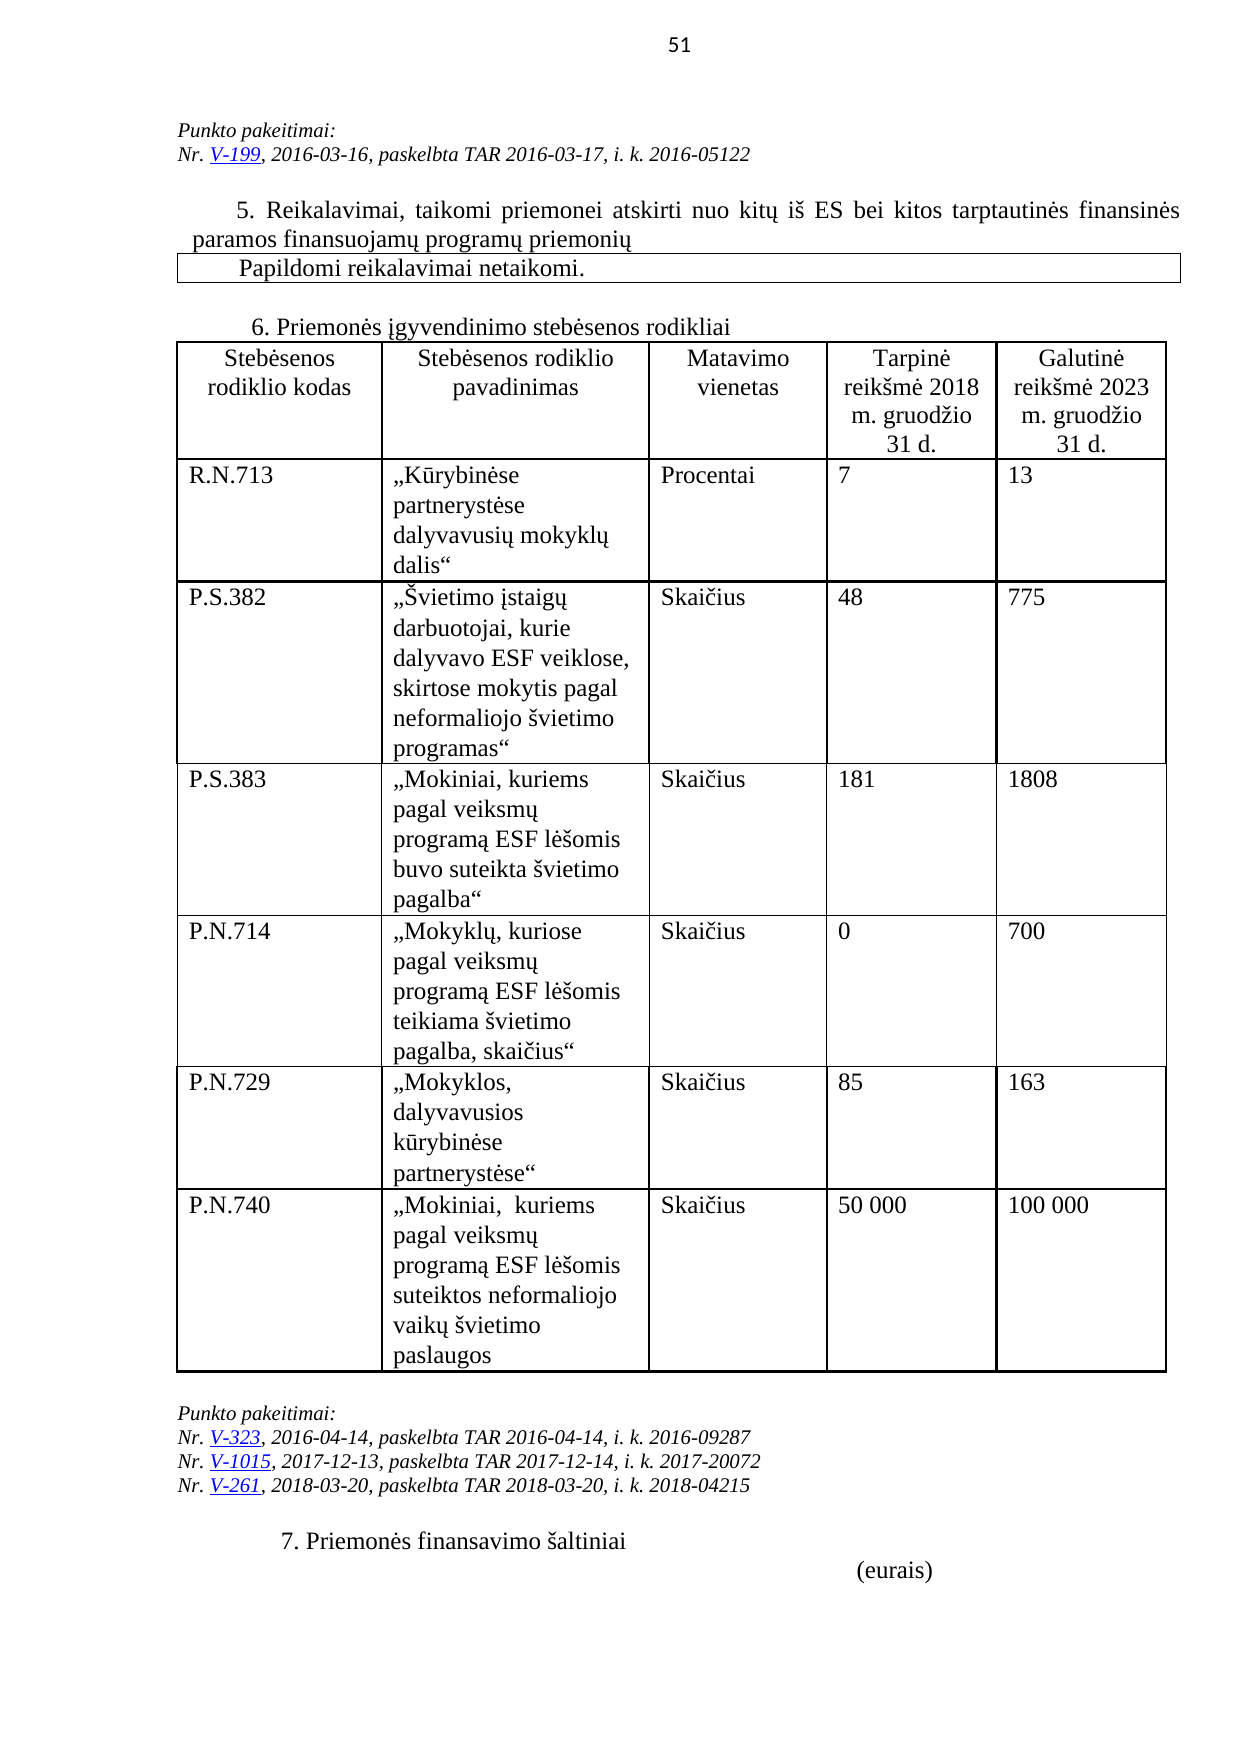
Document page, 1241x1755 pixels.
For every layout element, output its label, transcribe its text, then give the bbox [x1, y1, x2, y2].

table_cell Skaičius [650, 916, 826, 1066]
table_cell P.N.714 [178, 916, 381, 1066]
text (eurais) [177, 1555, 1181, 1584]
text Nr. V-199, 2016-03-16, paskelbta TAR 2016-03-17, i. k. 2016-05122 [177, 142, 1181, 166]
table_cell Skaičius [650, 1067, 826, 1188]
text 7. Priemonės finansavimo šaltiniai [177, 1526, 1181, 1555]
table_cell Skaičius [650, 583, 826, 763]
text Punkto pakeitimai: [177, 118, 1181, 142]
table_header Galutinė reikšmė 2023 m. gruodžio 31 d. [998, 343, 1165, 458]
table_cell „Mokyklos, dalyvavusios kūrybinėse partnerystėse“ [383, 1067, 648, 1188]
table_header Stebėsenos rodiklio pavadinimas [383, 343, 648, 458]
table_cell 700 [997, 916, 1166, 1066]
table_cell 100 000 [998, 1190, 1165, 1370]
table_cell P.S.383 [178, 764, 381, 915]
table_cell 48 [828, 583, 995, 763]
table_cell 0 [827, 916, 996, 1066]
text Punkto pakeitimai: [177, 1401, 1181, 1425]
table_cell Procentai [650, 460, 826, 580]
table_cell 85 [828, 1067, 995, 1188]
table_cell P.N.729 [178, 1067, 381, 1188]
table_header Matavimo vienetas [650, 343, 826, 458]
table_cell 163 [998, 1067, 1165, 1188]
table_cell Skaičius [650, 1190, 826, 1370]
text Nr. V-1015, 2017-12-13, paskelbta TAR 2017-12-14, i. k. 2017-20072 [177, 1449, 1181, 1473]
table_cell „Švietimo įstaigų darbuotojai, kurie dalyvavo ESF veiklose, skirtose mokytis pagal neformaliojo švietimo programas“ [383, 583, 648, 763]
table_cell P.N.740 [178, 1190, 381, 1370]
table_cell 1808 [997, 764, 1166, 915]
text 6. Priemonės įgyvendinimo stebėsenos rodikliai [251, 312, 1181, 341]
table_cell 7 [828, 460, 995, 580]
table_cell 13 [998, 460, 1165, 580]
table_cell 181 [827, 764, 996, 915]
table_cell „Mokiniai, kuriems pagal veiksmų programą ESF lėšomis suteiktos neformaliojo vaikų švietimo paslaugos [383, 1190, 648, 1370]
table_header Stebėsenos rodiklio kodas [178, 343, 381, 458]
table_cell P.S.382 [178, 583, 381, 763]
table_cell „Kūrybinėse partnerystėse dalyvavusių mokyklų dalis“ [383, 460, 648, 580]
table_header Papildomi reikalavimai netaikomi. [178, 254, 1180, 282]
text Nr. V-323, 2016-04-14, paskelbta TAR 2016-04-14, i. k. 2016-09287 [177, 1425, 1181, 1449]
table_cell „Mokyklų, kuriose pagal veiksmų programą ESF lėšomis teikiama švietimo pagalba, skaičius“ [382, 916, 649, 1066]
table_cell 775 [998, 583, 1165, 763]
table_cell R.N.713 [178, 460, 381, 580]
text Nr. V-261, 2018-03-20, paskelbta TAR 2018-03-20, i. k. 2018-04215 [177, 1473, 1181, 1497]
table_cell „Mokiniai, kuriems pagal veiksmų programą ESF lėšomis buvo suteikta švietimo pagalba“ [382, 764, 649, 915]
table_cell Skaičius [650, 764, 826, 915]
text 5. Reikalavimai, taikomi priemonei atskirti nuo kitų iš ES bei kitos tarptautinės finansinės paramos finansuojamų programų priemonių [192, 195, 1181, 252]
table_cell 50 000 [828, 1190, 995, 1370]
table_header Tarpinė reikšmė 2018 m. gruodžio 31 d. [828, 343, 995, 458]
